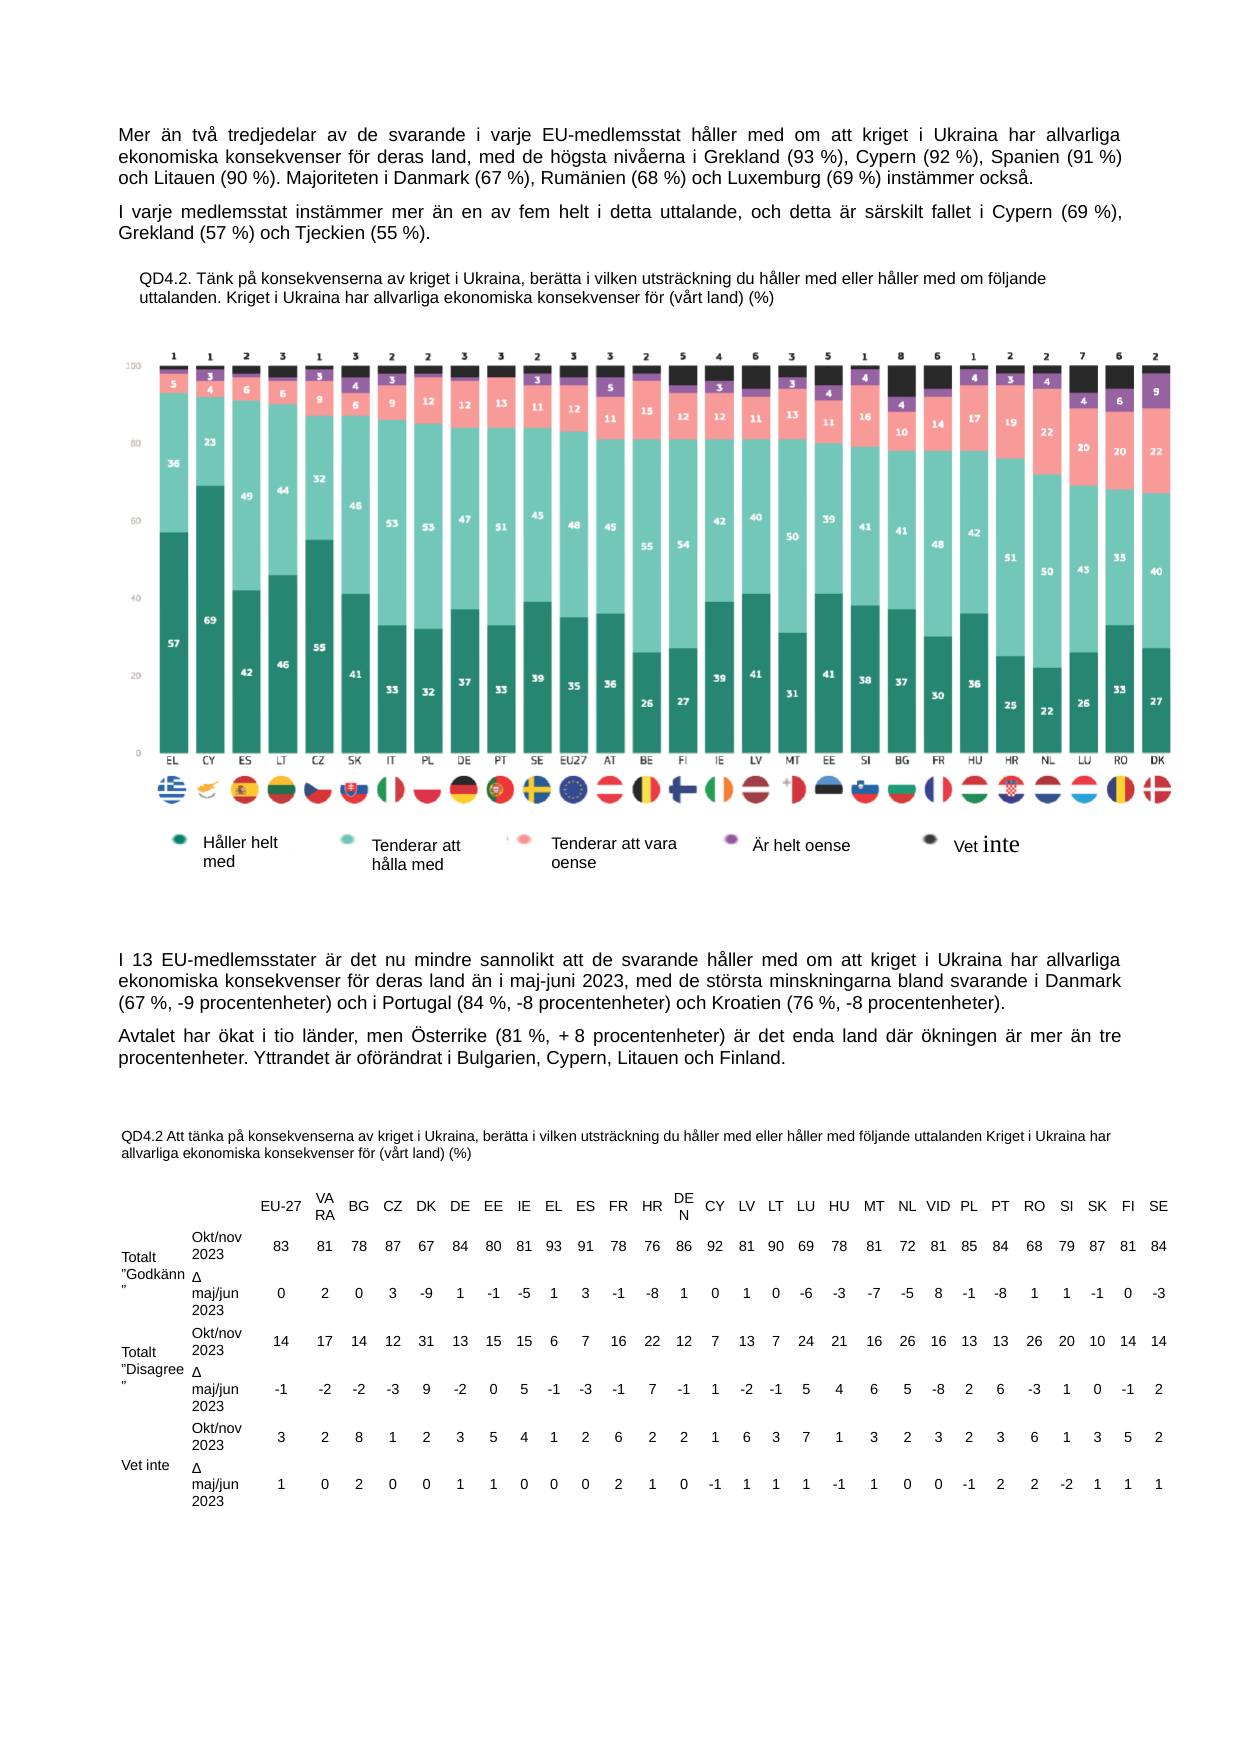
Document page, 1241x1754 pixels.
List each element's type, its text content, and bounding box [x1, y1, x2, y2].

table_cell 84 [984, 1226, 1016, 1265]
table_cell -1 [954, 1456, 984, 1512]
table_cell [822, 1164, 856, 1187]
table_cell Δ maj/jun 2023 [189, 1265, 254, 1321]
table_cell 1 [1016, 1265, 1052, 1321]
table_cell 0 [892, 1456, 923, 1512]
table_cell 84 [1142, 1226, 1175, 1265]
table_cell Okt/nov 2023 [189, 1226, 254, 1265]
table_cell 14 [254, 1321, 308, 1361]
table_cell [443, 1164, 477, 1187]
table_cell -1 [1114, 1361, 1142, 1417]
table_cell 1 [790, 1456, 822, 1512]
table_cell PL [954, 1187, 984, 1226]
table_cell -5 [510, 1265, 538, 1321]
table_cell 1 [761, 1456, 790, 1512]
table_cell 2 [569, 1417, 602, 1456]
table_cell 12 [670, 1321, 698, 1361]
table_cell 68 [1016, 1226, 1052, 1265]
table_cell ES [569, 1187, 602, 1226]
table_cell -1 [1081, 1265, 1114, 1321]
table_cell [984, 1164, 1016, 1187]
table_cell 78 [341, 1226, 376, 1265]
table_cell 31 [409, 1321, 443, 1361]
table_cell 21 [822, 1321, 856, 1361]
table_cell 90 [761, 1226, 790, 1265]
table_cell 2 [409, 1417, 443, 1456]
table_cell 0 [254, 1265, 308, 1321]
table_cell MT [856, 1187, 892, 1226]
table_cell [1081, 1164, 1114, 1187]
table_cell 1 [635, 1456, 669, 1512]
table_cell [1114, 1164, 1142, 1187]
table_cell Δ maj/jun 2023 [189, 1361, 254, 1417]
table_cell 15 [477, 1321, 510, 1361]
table_cell 1 [822, 1417, 856, 1456]
table_cell Vet inte [118, 1417, 189, 1512]
table_cell [1016, 1164, 1052, 1187]
table_cell 1 [1053, 1265, 1081, 1321]
table_cell 80 [477, 1226, 510, 1265]
table_cell 1 [254, 1456, 308, 1512]
picture [118, 346, 1174, 812]
table_cell -1 [477, 1265, 510, 1321]
table_cell 12 [376, 1321, 409, 1361]
table_cell -9 [409, 1265, 443, 1321]
table_cell -3 [1016, 1361, 1052, 1417]
table_cell 6 [984, 1361, 1016, 1417]
table_cell 1 [1114, 1456, 1142, 1512]
table_cell 1 [670, 1265, 698, 1321]
table_cell -6 [790, 1265, 822, 1321]
text I 13 EU-medlemsstater är det nu mindre sannolikt att de svarande håller med om att kriget i Ukraina har allvarliga ekonomiska konsekvenser för deras land än i maj-juni 2023, med de största minskningarna bland svarande i Danmark (67 %, -9 procentenheter) och i Portugal (84 %, -8 procentenheter) och Kroatien (76 %, -8 procentenheter). [118, 949, 1122, 1013]
table_cell 5 [790, 1361, 822, 1417]
table_cell 0 [569, 1456, 602, 1512]
table_cell -5 [892, 1265, 923, 1321]
table_cell Okt/nov 2023 [189, 1321, 254, 1361]
table_cell LU [790, 1187, 822, 1226]
table_cell CY [698, 1187, 732, 1226]
table_cell 16 [923, 1321, 954, 1361]
table_cell [635, 1164, 669, 1187]
table_cell [732, 1164, 761, 1187]
table_cell 2 [1142, 1417, 1175, 1456]
table_cell [308, 1164, 341, 1187]
table_cell 81 [923, 1226, 954, 1265]
table_cell 26 [892, 1321, 923, 1361]
table_cell 85 [954, 1226, 984, 1265]
table_cell EU-27 [254, 1187, 308, 1226]
table_cell PT [984, 1187, 1016, 1226]
table_cell -1 [822, 1456, 856, 1512]
table_cell 3 [569, 1265, 602, 1321]
table_cell 6 [602, 1417, 635, 1456]
table_cell 92 [698, 1226, 732, 1265]
table_cell HR [635, 1187, 669, 1226]
table_cell -8 [923, 1361, 954, 1417]
table_cell 1 [1053, 1361, 1081, 1417]
table_cell 1 [698, 1417, 732, 1456]
table_cell 3 [1081, 1417, 1114, 1456]
table_cell -2 [1053, 1456, 1081, 1512]
table_cell 4 [510, 1417, 538, 1456]
table_cell 6 [732, 1417, 761, 1456]
table_cell Totalt ”Godkänn” [118, 1226, 189, 1321]
table_cell -2 [732, 1361, 761, 1417]
table_cell 7 [635, 1361, 669, 1417]
table_cell 14 [1142, 1321, 1175, 1361]
table_cell 7 [790, 1417, 822, 1456]
table_cell -3 [1142, 1265, 1175, 1321]
table_cell 0 [510, 1456, 538, 1512]
table_cell Totalt ”Disagree” [118, 1321, 189, 1417]
table_cell -1 [602, 1361, 635, 1417]
table_cell -2 [308, 1361, 341, 1417]
table_cell 4 [822, 1361, 856, 1417]
table_cell 5 [477, 1417, 510, 1456]
table_cell SI [1053, 1187, 1081, 1226]
table_cell [254, 1164, 308, 1187]
table_cell -3 [569, 1361, 602, 1417]
table_cell [118, 1187, 189, 1226]
table_cell 22 [635, 1321, 669, 1361]
table_cell 3 [923, 1417, 954, 1456]
table_cell 8 [341, 1417, 376, 1456]
table_cell 1 [538, 1265, 569, 1321]
table_cell [341, 1164, 376, 1187]
table_cell [954, 1164, 984, 1187]
table_cell 2 [954, 1417, 984, 1456]
table_cell 16 [856, 1321, 892, 1361]
table_cell [856, 1164, 892, 1187]
table_cell FR [602, 1187, 635, 1226]
table_cell [698, 1164, 732, 1187]
text Avtalet har ökat i tio länder, men Österrike (81 %, + 8 procentenheter) är det enda land där ökningen är mer än tre procentenheter. Yttrandet är oförändrat i Bulgarien, Cypern, Litauen och Finland. [118, 1025, 1122, 1068]
table_cell 2 [635, 1417, 669, 1456]
table_cell IE [510, 1187, 538, 1226]
table_cell 13 [984, 1321, 1016, 1361]
table_cell 2 [1016, 1456, 1052, 1512]
table_cell 1 [1142, 1456, 1175, 1512]
table_cell 0 [1114, 1265, 1142, 1321]
table_cell 84 [443, 1226, 477, 1265]
table_cell -8 [635, 1265, 669, 1321]
table_cell VID [923, 1187, 954, 1226]
table_cell 2 [1142, 1361, 1175, 1417]
table_cell FI [1114, 1187, 1142, 1226]
table_cell 78 [822, 1226, 856, 1265]
table_cell 7 [569, 1321, 602, 1361]
table_cell 79 [1053, 1226, 1081, 1265]
table_cell 1 [856, 1456, 892, 1512]
table_cell -7 [856, 1265, 892, 1321]
table_cell 2 [308, 1417, 341, 1456]
table_cell 0 [538, 1456, 569, 1512]
table_cell 1 [376, 1417, 409, 1456]
table_cell 20 [1053, 1321, 1081, 1361]
table_cell Okt/nov 2023 [189, 1417, 254, 1456]
table_cell -1 [670, 1361, 698, 1417]
table_cell -3 [376, 1361, 409, 1417]
table_cell 1 [1053, 1417, 1081, 1456]
table_cell -1 [698, 1456, 732, 1512]
table_cell -1 [254, 1361, 308, 1417]
table_cell VARA [308, 1187, 341, 1226]
table_cell 26 [1016, 1321, 1052, 1361]
table_cell -2 [443, 1361, 477, 1417]
table_cell 2 [308, 1265, 341, 1321]
table_cell 0 [308, 1456, 341, 1512]
table_cell [892, 1164, 923, 1187]
table_cell 1 [698, 1361, 732, 1417]
table_cell -1 [538, 1361, 569, 1417]
table_cell -8 [984, 1265, 1016, 1321]
table_cell 6 [538, 1321, 569, 1361]
table_cell EE [477, 1187, 510, 1226]
table_cell [538, 1164, 569, 1187]
table_cell 2 [602, 1456, 635, 1512]
table_cell 24 [790, 1321, 822, 1361]
table_cell [376, 1164, 409, 1187]
table_cell 2 [670, 1417, 698, 1456]
table_cell 1 [732, 1265, 761, 1321]
table_cell [790, 1164, 822, 1187]
table_cell 1 [443, 1265, 477, 1321]
table_cell 5 [1114, 1417, 1142, 1456]
table_cell -3 [822, 1265, 856, 1321]
table_cell DEN [670, 1187, 698, 1226]
table_cell -1 [761, 1361, 790, 1417]
table_cell [761, 1164, 790, 1187]
table_cell 10 [1081, 1321, 1114, 1361]
table_cell 9 [409, 1361, 443, 1417]
table_cell 76 [635, 1226, 669, 1265]
table_cell SK [1081, 1187, 1114, 1226]
table_cell 1 [443, 1456, 477, 1512]
table_cell 91 [569, 1226, 602, 1265]
table_cell 0 [670, 1456, 698, 1512]
table_cell [602, 1164, 635, 1187]
table_cell 2 [984, 1456, 1016, 1512]
table_cell 5 [510, 1361, 538, 1417]
table_cell LT [761, 1187, 790, 1226]
table_cell [510, 1164, 538, 1187]
picture [157, 821, 945, 858]
table_cell 2 [892, 1417, 923, 1456]
table_header QD4.2 Att tänka på konsekvenserna av kriget i Ukraina, berätta i vilken utsträckning du håller med eller håller med följande uttalanden Kriget i Ukraina har allvarliga ekonomiska konsekvenser för (vårt land) (%) [118, 1108, 1175, 1164]
table_cell 86 [670, 1226, 698, 1265]
text Mer än två tredjedelar av de svarande i varje EU-medlemsstat håller med om att kriget i Ukraina har allvarliga ekonomiska konsekvenser för deras land, med de högsta nivåerna i Grekland (93 %), Cypern (92 %), Spanien (91 %) och Litauen (90 %). Majoriteten i Danmark (67 %), Rumänien (68 %) och Luxemburg (69 %) instämmer också. [118, 124, 1122, 189]
table_cell 14 [1114, 1321, 1142, 1361]
table_cell 2 [954, 1361, 984, 1417]
table_cell 5 [892, 1361, 923, 1417]
table_cell [1053, 1164, 1081, 1187]
table_cell 0 [1081, 1361, 1114, 1417]
table_cell 16 [602, 1321, 635, 1361]
table_cell 81 [1114, 1226, 1142, 1265]
table_cell 7 [761, 1321, 790, 1361]
table_cell 81 [856, 1226, 892, 1265]
table_cell 3 [376, 1265, 409, 1321]
table_cell HU [822, 1187, 856, 1226]
table_cell 17 [308, 1321, 341, 1361]
table_cell 72 [892, 1226, 923, 1265]
table_cell 2 [341, 1456, 376, 1512]
table_cell [409, 1164, 443, 1187]
table_cell 93 [538, 1226, 569, 1265]
table_cell [189, 1187, 254, 1226]
table_cell -1 [954, 1265, 984, 1321]
table_cell NL [892, 1187, 923, 1226]
table_cell 81 [308, 1226, 341, 1265]
table_cell 3 [984, 1417, 1016, 1456]
table_cell 7 [698, 1321, 732, 1361]
table_cell CZ [376, 1187, 409, 1226]
table_cell 1 [538, 1417, 569, 1456]
table_cell 15 [510, 1321, 538, 1361]
table_cell -1 [602, 1265, 635, 1321]
table_cell DK [409, 1187, 443, 1226]
table_cell LV [732, 1187, 761, 1226]
table_cell Δ maj/jun 2023 [189, 1456, 254, 1512]
text I varje medlemsstat instämmer mer än en av fem helt i detta uttalande, och detta är särskilt fallet i Cypern (69 %), Grekland (57 %) och Tjeckien (55 %). [118, 201, 1122, 244]
table_cell 0 [477, 1361, 510, 1417]
table_cell EL [538, 1187, 569, 1226]
table_cell 81 [510, 1226, 538, 1265]
table_cell [670, 1164, 698, 1187]
table_cell [118, 1164, 189, 1187]
table_cell 3 [761, 1417, 790, 1456]
table_cell [189, 1164, 254, 1187]
table_cell 83 [254, 1226, 308, 1265]
table_cell 78 [602, 1226, 635, 1265]
table_cell 1 [1081, 1456, 1114, 1512]
table_cell -2 [341, 1361, 376, 1417]
table_cell 0 [923, 1456, 954, 1512]
table_cell 1 [477, 1456, 510, 1512]
table_cell RO [1016, 1187, 1052, 1226]
table_cell 13 [732, 1321, 761, 1361]
table_cell DE [443, 1187, 477, 1226]
table_cell 69 [790, 1226, 822, 1265]
table_cell 0 [409, 1456, 443, 1512]
table_cell 1 [732, 1456, 761, 1512]
table_cell 3 [443, 1417, 477, 1456]
table_cell 14 [341, 1321, 376, 1361]
table_cell 6 [1016, 1417, 1052, 1456]
table_cell [477, 1164, 510, 1187]
table_cell [923, 1164, 954, 1187]
table_cell [569, 1164, 602, 1187]
table_cell 0 [341, 1265, 376, 1321]
table_cell 0 [761, 1265, 790, 1321]
table_cell [1142, 1164, 1175, 1187]
table_cell 13 [443, 1321, 477, 1361]
table_cell 81 [732, 1226, 761, 1265]
table_cell 0 [376, 1456, 409, 1512]
table_cell 87 [376, 1226, 409, 1265]
table_cell BG [341, 1187, 376, 1226]
table_cell 3 [856, 1417, 892, 1456]
table_cell SE [1142, 1187, 1175, 1226]
table_cell 8 [923, 1265, 954, 1321]
table_cell 0 [698, 1265, 732, 1321]
table_cell 13 [954, 1321, 984, 1361]
table_cell 6 [856, 1361, 892, 1417]
table_cell 87 [1081, 1226, 1114, 1265]
table_cell 3 [254, 1417, 308, 1456]
table_cell 67 [409, 1226, 443, 1265]
